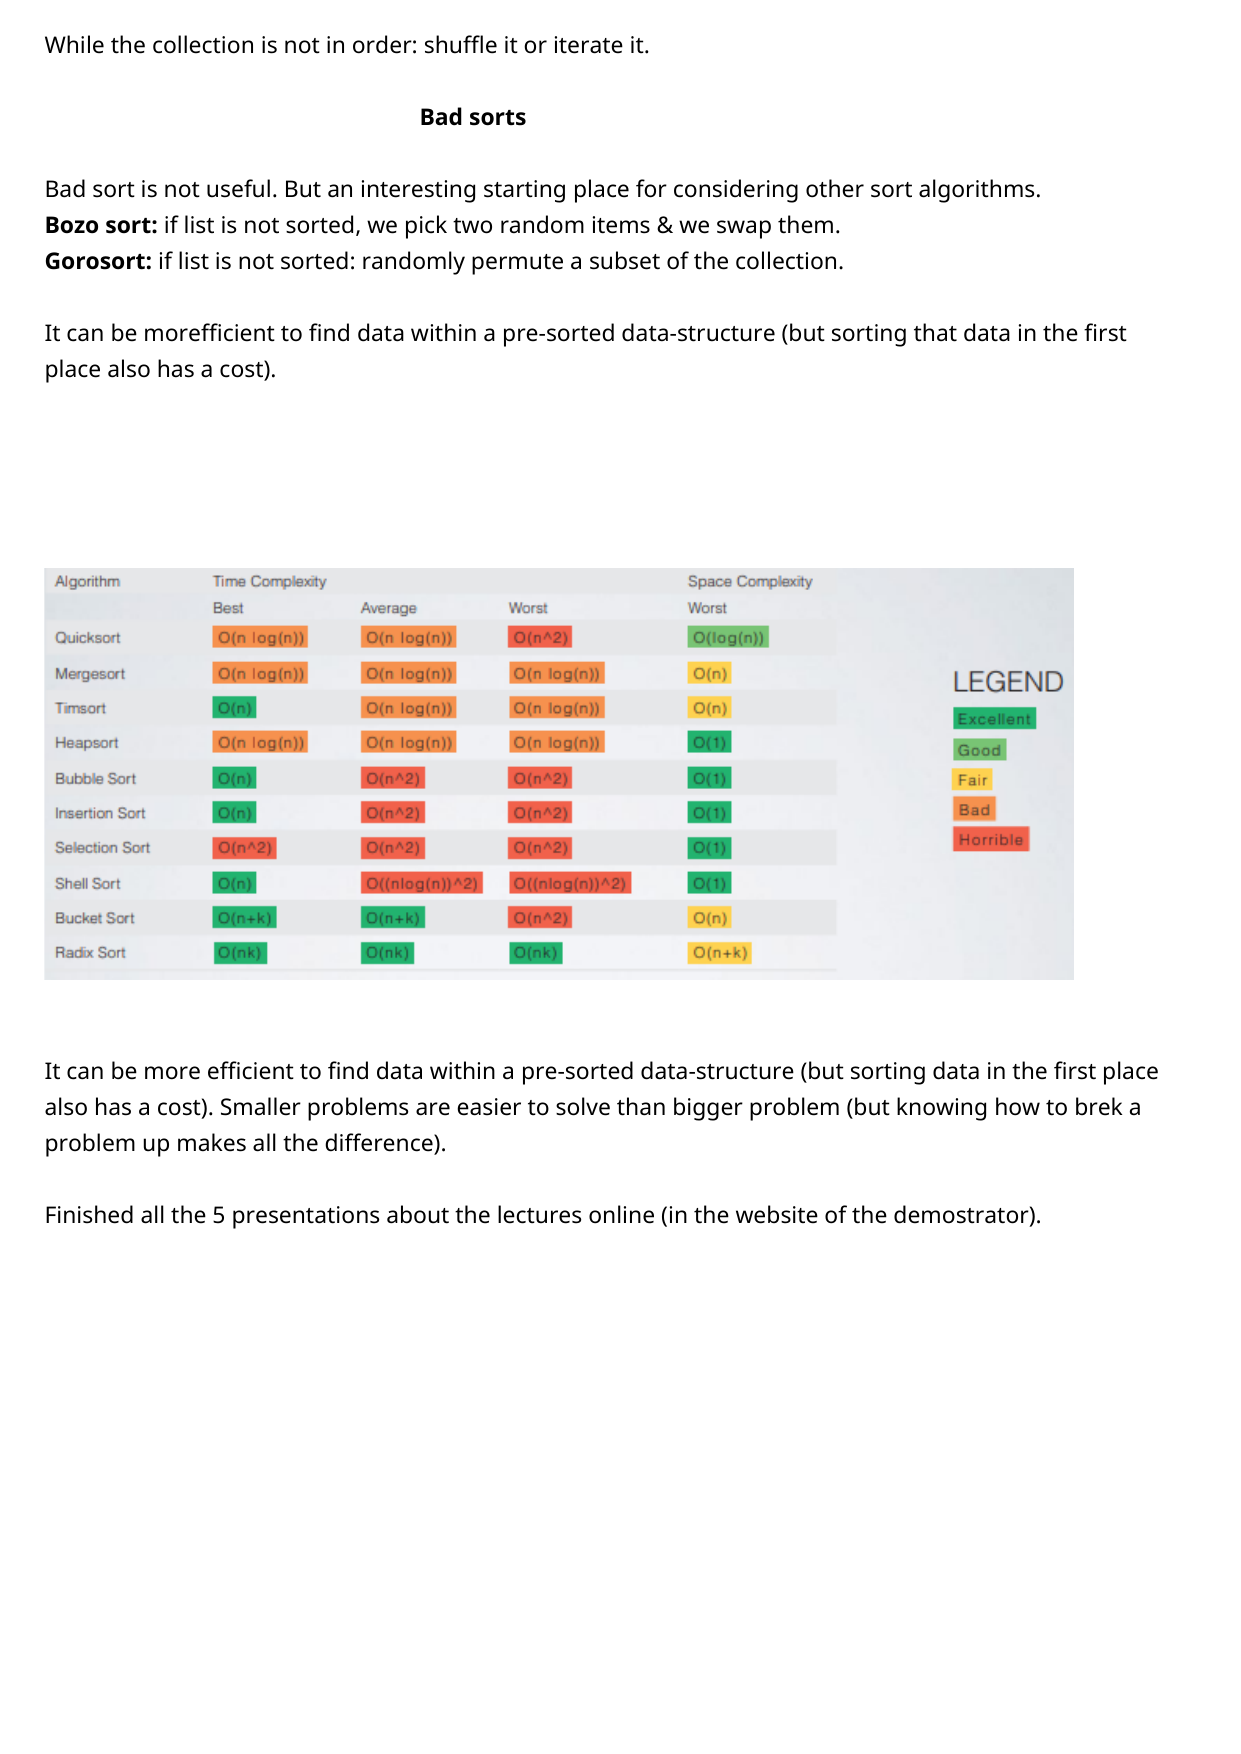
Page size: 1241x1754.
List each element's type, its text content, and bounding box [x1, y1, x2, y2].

picture [44, 568, 1074, 980]
text It can be more efficient to find data within a pre-sorted data-structure (but sorting data in the first place also has a cost). Smaller problems are easier to solve than bigger problem (but knowing how to brek a problem up makes all the difference). [44, 1055, 1180, 1158]
text Bad sort is not useful. But an interesting starting place for considering other sort algorithms. [44, 173, 1180, 204]
text Bad sorts [44, 101, 1180, 133]
text Finished all the 5 presentations about the lectures online (in the website of the demostrator). [44, 1199, 1180, 1230]
text While the collection is not in order: shuffle it or iterate it. [44, 29, 1180, 61]
text Bozo sort: if list is not sorted, we pick two random items & we swap them. [44, 209, 1180, 240]
text It can be morefficient to find data within a pre-sorted data-structure (but sorting that data in the first place also has a cost). [44, 317, 1180, 384]
text Gorosort: if list is not sorted: randomly permute a subset of the collection. [44, 245, 1180, 276]
